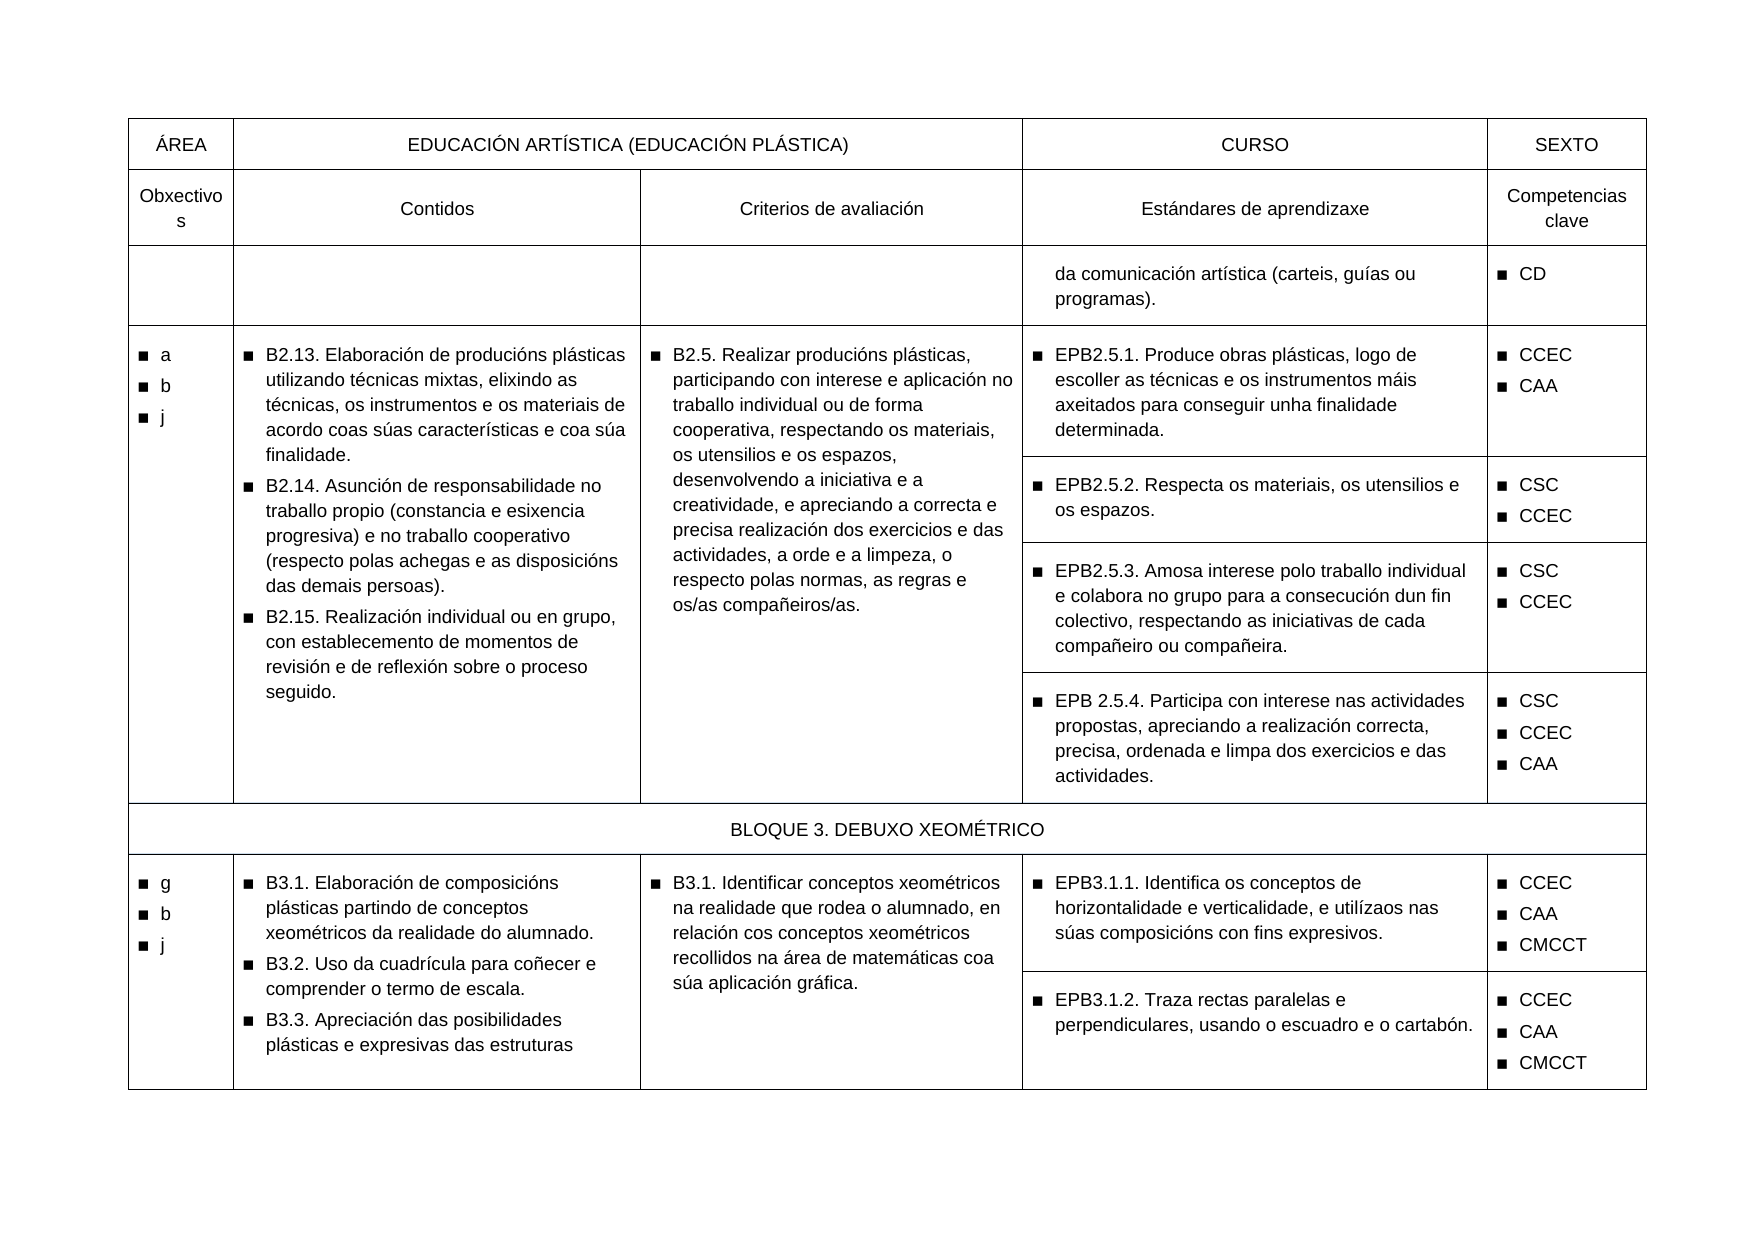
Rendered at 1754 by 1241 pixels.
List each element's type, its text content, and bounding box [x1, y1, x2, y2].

table_cell CCEC CD [1488, 246, 1646, 325]
table_cell CSC CCEC [1488, 543, 1646, 672]
table_cell B3.1. Identificar conceptos xeométricos na realidade que rodea o alumnado, en relación cos conceptos xeométricos recollidos na área de matemáticas coa súa aplicación gráfica. [641, 855, 1022, 1089]
table_header CURSO [1023, 119, 1487, 169]
table_cell B2.5. Realizar producións plásticas, participando con interese e aplicación no traballo individual ou de forma cooperativa, respectando os materiais, os utensilios e os espazos, desenvolvendo a iniciativa e a creatividade, e apreciando a correcta e precisa realización dos exercicios e das actividades, a orde e a limpeza, o respecto polas normas, as regras e os/as compañeiros/as. [641, 326, 1022, 802]
table_cell EPB2.5.3. Amosa interese polo traballo individual e colabora no grupo para a consecución dun fin colectivo, respectando as iniciativas de cada compañeiro ou compañeira. [1023, 543, 1487, 672]
table_header ÁREA [129, 119, 233, 169]
table_cell CCEC CAA [1488, 326, 1646, 456]
table_cell EPB2.5.2. Respecta os materiais, os utensilios e os espazos. [1023, 457, 1487, 542]
table_cell BLOQUE 3. DEBUXO XEOMÉTRICO [129, 804, 1646, 853]
table_cell EPB3.1.1. Identifica os conceptos de horizontalidade e verticalidade, e utilízaos nas súas composicións con fins expresivos. [1023, 855, 1487, 971]
table_cell [129, 246, 233, 325]
table_cell Contidos [234, 170, 640, 245]
table_cell B3.1. Elaboración de composicións plásticas partindo de conceptos xeométricos da realidade do alumnado. B3.2. Uso da cuadrícula para coñecer e comprender o termo de escala. B3.3. Apreciación das posibilidades plásticas e expresivas das estruturas [234, 855, 640, 1089]
table_cell CSC CCEC [1488, 457, 1646, 542]
table_cell Criterios de avaliación [641, 170, 1022, 245]
table_cell EPB 2.5.4. Participa con interese nas actividades propostas, apreciando a realización correcta, precisa, ordenada e limpa dos exercicios e das actividades. [1023, 673, 1487, 802]
table_cell EPB3.1.2. Traza rectas paralelas e perpendiculares, usando o escuadro e o cartabón. [1023, 972, 1487, 1089]
table_cell g b j [129, 855, 233, 1089]
table_cell Estándares de aprendizaxe [1023, 170, 1487, 245]
table_cell B2.13. Elaboración de producións plásticas utilizando técnicas mixtas, elixindo as técnicas, os instrumentos e os materiais de acordo coas súas características e coa súa finalidade. B2.14. Asunción de responsabilidade no traballo propio (constancia e esixencia progresiva) e no traballo cooperativo (respecto polas achegas e as disposicións das demais persoas). B2.15. Realización individual ou en grupo, con establecemento de momentos de revisión e de reflexión sobre o proceso seguido. [234, 326, 640, 802]
table_cell CSC CCEC CAA [1488, 673, 1646, 802]
table_cell CCEC CAA CMCCT [1488, 972, 1646, 1089]
table_header EDUCACIÓN ARTÍSTICA (EDUCACIÓN PLÁSTICA) [234, 119, 1022, 169]
table_cell da comunicación artística (carteis, guías ou programas). [1023, 246, 1487, 325]
table_cell CCEC CAA CMCCT [1488, 855, 1646, 971]
table_header SEXTO [1488, 119, 1646, 169]
table_cell [641, 246, 1022, 325]
table_cell a b j [129, 326, 233, 802]
table_cell Competencias clave [1488, 170, 1646, 245]
table_cell EPB2.5.1. Produce obras plásticas, logo de escoller as técnicas e os instrumentos máis axeitados para conseguir unha finalidade determinada. [1023, 326, 1487, 456]
table_cell Obxectivos [129, 170, 233, 245]
table_cell [234, 246, 640, 325]
